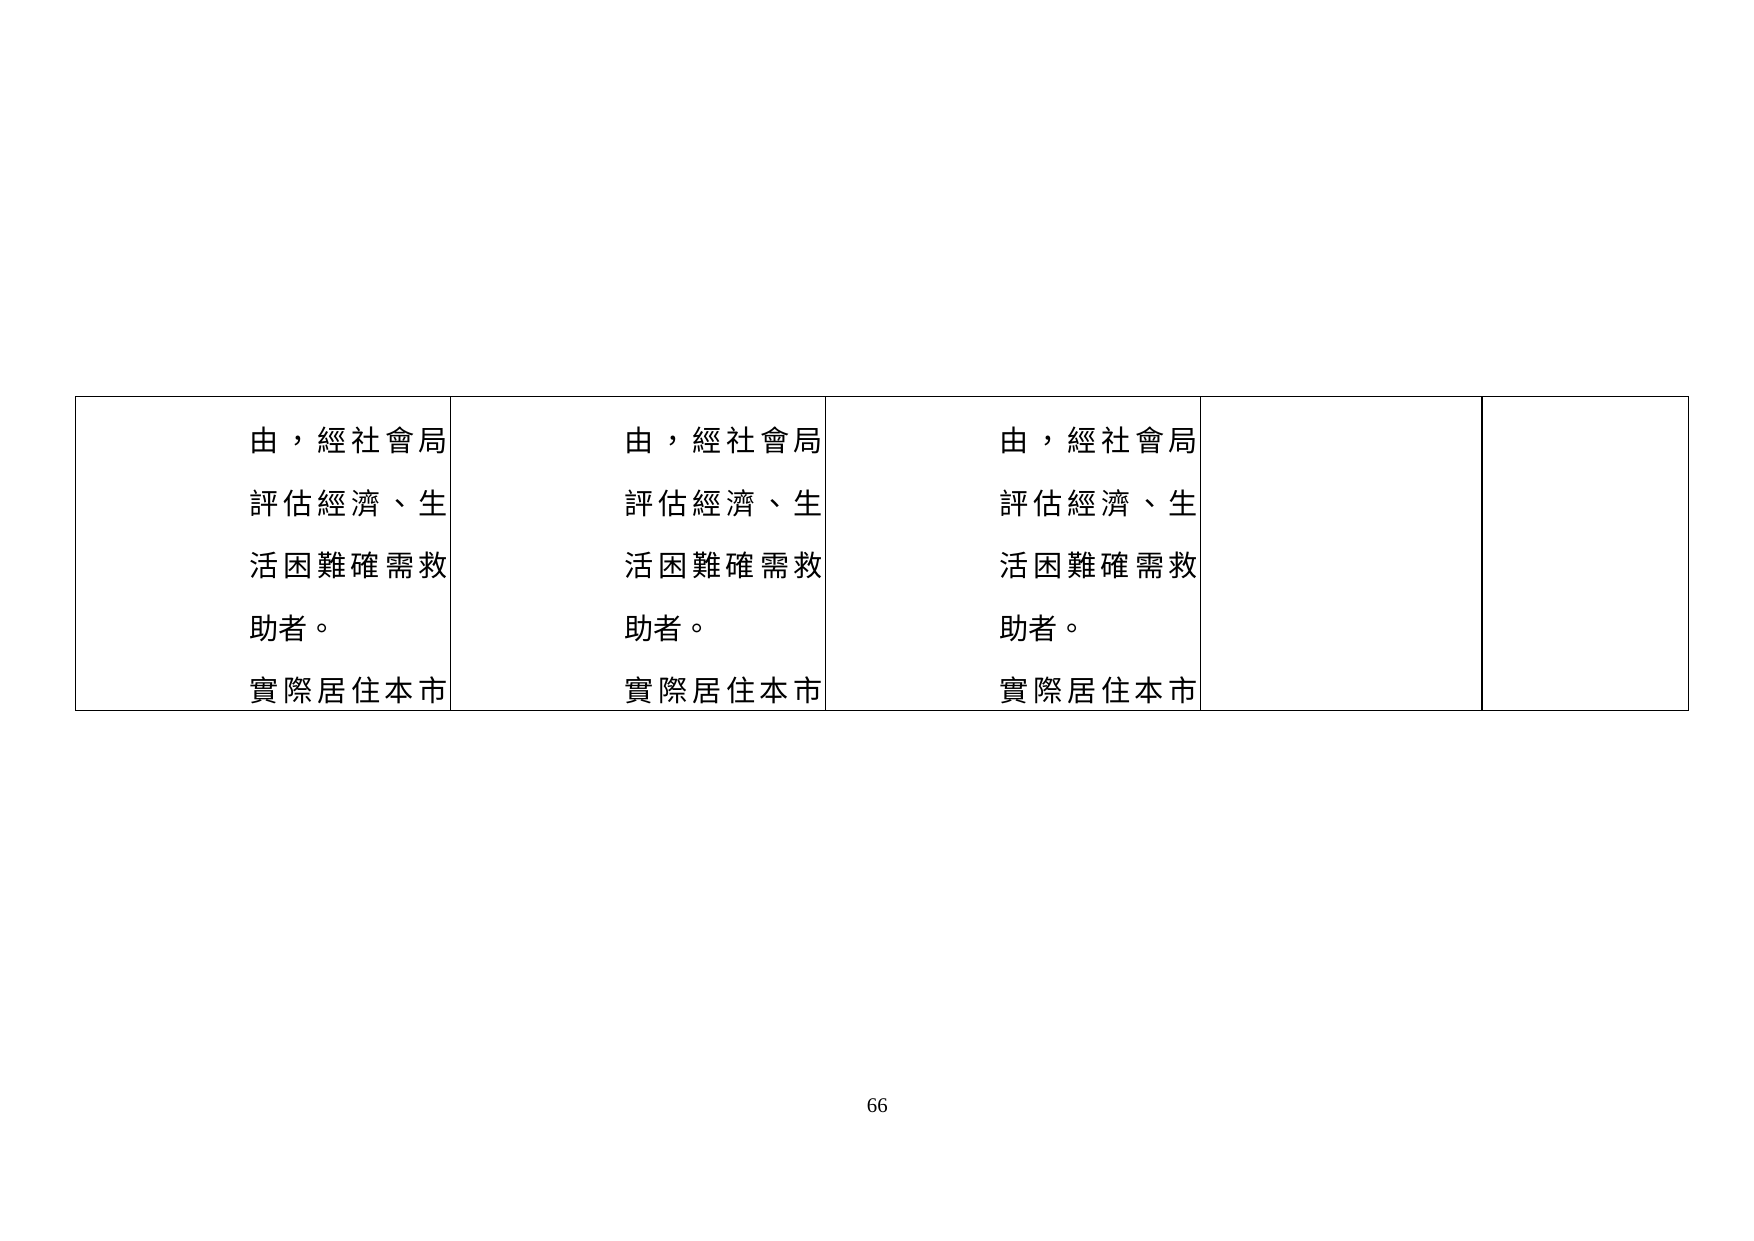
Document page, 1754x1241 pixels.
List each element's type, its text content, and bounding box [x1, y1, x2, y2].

table_cell 由，經社會局評估經濟、生活困難確需救助者。 實際居住本市 [451, 397, 825, 710]
table_cell [1201, 397, 1481, 710]
table_cell 由，經社會局評估經濟、生活困難確需救助者。 實際居住本市 [826, 397, 1200, 710]
table_cell [1483, 397, 1688, 710]
table_cell 由，經社會局評估經濟、生活困難確需救助者。 實際居住本市 [76, 397, 450, 710]
